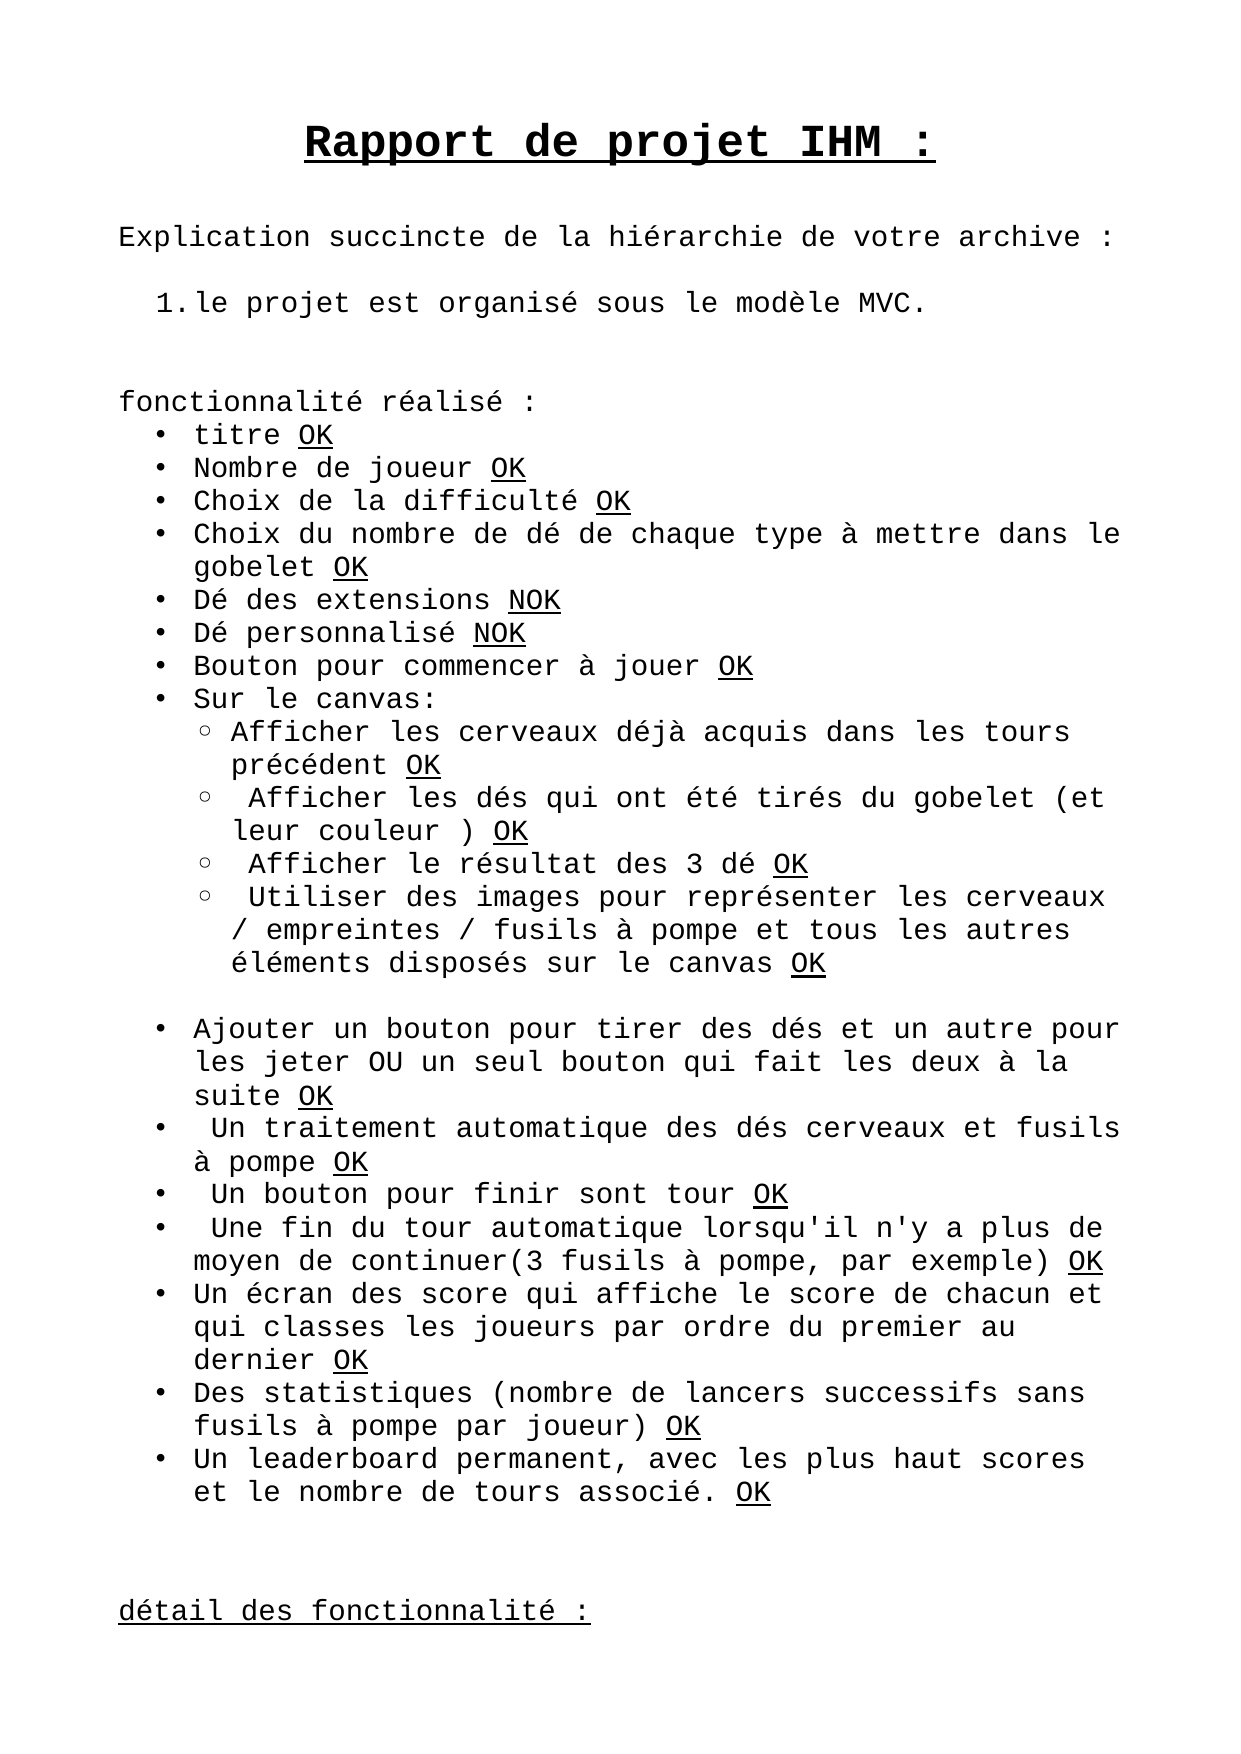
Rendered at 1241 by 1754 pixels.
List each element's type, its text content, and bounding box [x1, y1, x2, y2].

list Afficher les dés qui ont été tirés du gobelet (et leur couleur ) OK [193, 783, 1122, 849]
list Choix de la difficulté OK [156, 486, 1122, 519]
text Explication succincte de la hiérarchie de votre archive : [118, 222, 1122, 255]
text détail des fonctionnalité : [118, 1596, 1122, 1629]
list Ajouter un bouton pour tirer des dés et un autre pour les jeter OU un seul bouton qui fait les deux à la suite OK [156, 1014, 1122, 1114]
list Bouton pour commencer à jouer OK [156, 651, 1122, 684]
list Sur le canvas: [156, 684, 1122, 717]
text fonctionnalité réalisé : [118, 387, 1122, 420]
list Une fin du tour automatique lorsqu'il n'y a plus de moyen de continuer(3 fusils à pompe, par exemple) OK [156, 1213, 1122, 1279]
list titre OK [156, 420, 1122, 453]
list Dé des extensions NOK [156, 585, 1122, 618]
list Un bouton pour finir sont tour OK [156, 1180, 1122, 1213]
list Un écran des score qui affiche le score de chacun et qui classes les joueurs par ordre du premier au dernier OK [156, 1279, 1122, 1378]
list Nombre de joueur OK [156, 453, 1122, 486]
list Afficher le résultat des 3 dé OK [193, 849, 1122, 882]
list Afficher les cerveaux déjà acquis dans les tours précédent OK [193, 717, 1122, 783]
list Choix du nombre de dé de chaque type à mettre dans le gobelet OK [156, 519, 1122, 585]
text Rapport de projet IHM : [118, 118, 1122, 170]
list Des statistiques (nombre de lancers successifs sans fusils à pompe par joueur) OK [156, 1378, 1122, 1444]
list Dé personnalisé NOK [156, 618, 1122, 651]
list Un leaderboard permanent, avec les plus haut scores et le nombre de tours associé. OK [156, 1444, 1122, 1510]
list Utiliser des images pour représenter les cerveaux / empreintes / fusils à pompe et tous les autres éléments disposés sur le canvas OK [193, 882, 1122, 982]
list le projet est organisé sous le modèle MVC. [156, 288, 1122, 321]
list Un traitement automatique des dés cerveaux et fusils à pompe OK [156, 1114, 1122, 1180]
